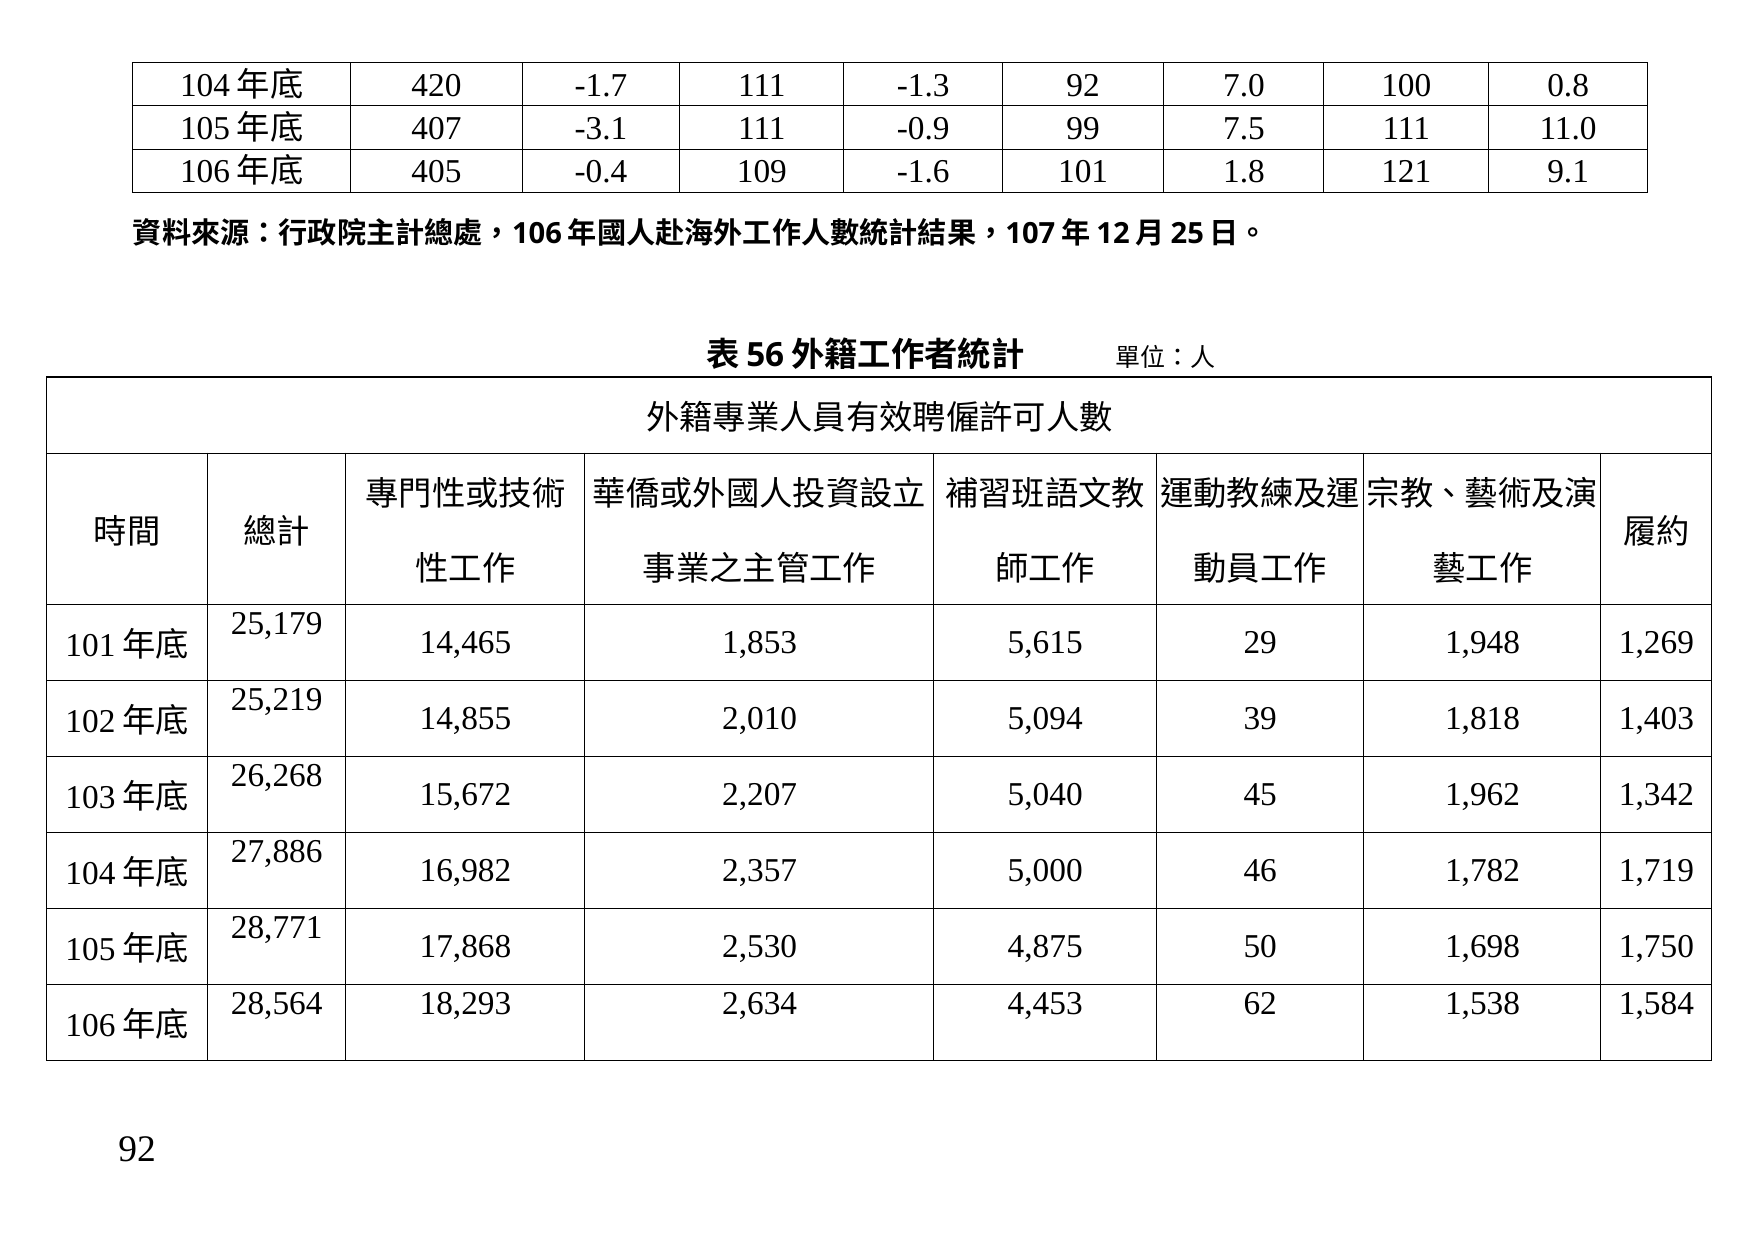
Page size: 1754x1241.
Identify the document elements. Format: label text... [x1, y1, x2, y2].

table_cell 1,853 [585, 605, 933, 679]
table_cell 4,453 [934, 985, 1156, 1060]
table_cell -1.7 [523, 63, 679, 105]
table_cell 1.8 [1164, 150, 1323, 192]
table_cell 1,962 [1364, 757, 1600, 832]
table_cell 5,040 [934, 757, 1156, 832]
table_cell 15,672 [346, 757, 584, 832]
table_cell -0.4 [523, 150, 679, 192]
table_cell 92 [1003, 63, 1163, 105]
table_cell 1,584 [1601, 985, 1711, 1060]
table_cell 420 [351, 63, 522, 105]
table_cell 106年底 [47, 985, 207, 1060]
table_cell 5,615 [934, 605, 1156, 679]
table_cell 7.0 [1164, 63, 1323, 105]
table_cell 29 [1157, 605, 1363, 679]
table_cell 28,564 [208, 985, 345, 1060]
table_cell 2,634 [585, 985, 933, 1060]
table_cell 106年底 [133, 150, 350, 192]
table_cell 5,000 [934, 833, 1156, 908]
table_cell 109 [680, 150, 843, 192]
table_cell 121 [1324, 150, 1488, 192]
table_cell 時間 [47, 454, 207, 603]
table_cell 14,465 [346, 605, 584, 679]
text 表56外籍工作者統計 單位：人 [118, 328, 1636, 376]
table_cell 104年底 [133, 63, 350, 105]
table_cell 27,886 [208, 833, 345, 908]
table_cell 1,342 [1601, 757, 1711, 832]
table_cell 100 [1324, 63, 1488, 105]
table_cell 28,771 [208, 909, 345, 984]
table_cell 2,010 [585, 681, 933, 756]
table_cell 1,750 [1601, 909, 1711, 984]
table_cell 111 [680, 106, 843, 149]
table_cell -0.9 [844, 106, 1002, 149]
table_cell 105年底 [133, 106, 350, 149]
table_cell 45 [1157, 757, 1363, 832]
table_cell 2,530 [585, 909, 933, 984]
table_cell 104年底 [47, 833, 207, 908]
table_cell 16,982 [346, 833, 584, 908]
table_cell 1,948 [1364, 605, 1600, 679]
table_cell -1.3 [844, 63, 1002, 105]
table_cell 1,818 [1364, 681, 1600, 756]
table_cell 專門性或技術性工作 [346, 454, 584, 603]
table_cell 補習班語文教師工作 [934, 454, 1156, 603]
table_cell 1,782 [1364, 833, 1600, 908]
table_cell 39 [1157, 681, 1363, 756]
table_cell 1,538 [1364, 985, 1600, 1060]
table_cell 11.0 [1489, 106, 1647, 149]
table_cell 101年底 [47, 605, 207, 679]
table_cell 26,268 [208, 757, 345, 832]
table_cell 1,719 [1601, 833, 1711, 908]
table_cell -1.6 [844, 150, 1002, 192]
table_cell 111 [1324, 106, 1488, 149]
table_cell 62 [1157, 985, 1363, 1060]
table_cell 9.1 [1489, 150, 1647, 192]
table_cell 1,403 [1601, 681, 1711, 756]
table_cell 1,269 [1601, 605, 1711, 679]
table_cell 14,855 [346, 681, 584, 756]
subtitle 資料來源：行政院主計總處，106年國人赴海外工作人數統計結果，107年12月25日。 [118, 193, 1636, 268]
table_header 外籍專業人員有效聘僱許可人數 [47, 378, 1711, 452]
table_cell 101 [1003, 150, 1163, 192]
table_cell -3.1 [523, 106, 679, 149]
table_cell 405 [351, 150, 522, 192]
table_cell 99 [1003, 106, 1163, 149]
table_cell 7.5 [1164, 106, 1323, 149]
table_cell 總計 [208, 454, 345, 603]
table_cell 履約 [1601, 454, 1711, 603]
table_cell 407 [351, 106, 522, 149]
table_cell 18,293 [346, 985, 584, 1060]
table_cell 0.8 [1489, 63, 1647, 105]
table_cell 2,357 [585, 833, 933, 908]
table_cell 25,219 [208, 681, 345, 756]
table_cell 運動教練及運動員工作 [1157, 454, 1363, 603]
table_cell 111 [680, 63, 843, 105]
table_cell 25,179 [208, 605, 345, 679]
table_cell 102年底 [47, 681, 207, 756]
table_cell 4,875 [934, 909, 1156, 984]
table_cell 宗教、藝術及演藝工作 [1364, 454, 1600, 603]
table_cell 103年底 [47, 757, 207, 832]
table_cell 46 [1157, 833, 1363, 908]
table_cell 2,207 [585, 757, 933, 832]
table_cell 50 [1157, 909, 1363, 984]
table_cell 105年底 [47, 909, 207, 984]
table_cell 17,868 [346, 909, 584, 984]
table_cell 華僑或外國人投資設立事業之主管工作 [585, 454, 933, 603]
table_cell 1,698 [1364, 909, 1600, 984]
table_cell 5,094 [934, 681, 1156, 756]
